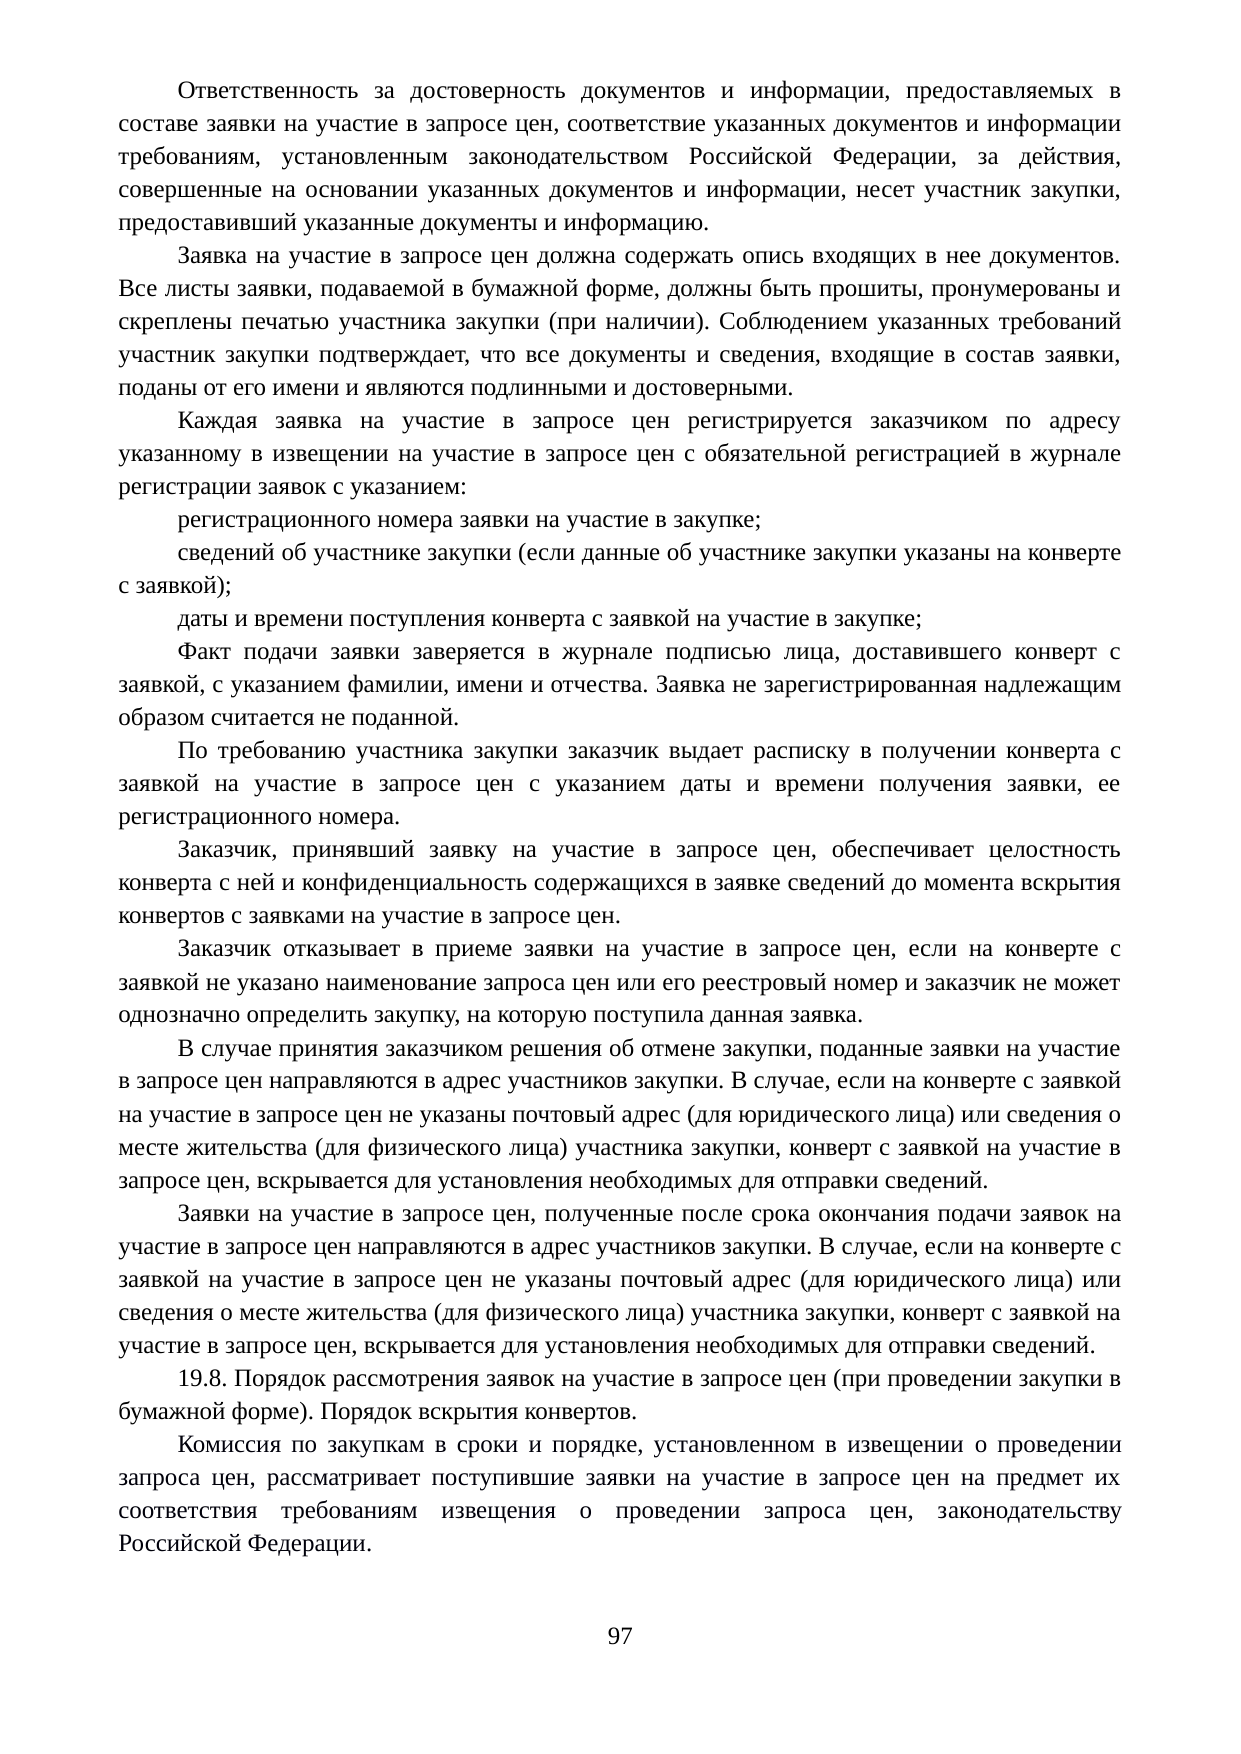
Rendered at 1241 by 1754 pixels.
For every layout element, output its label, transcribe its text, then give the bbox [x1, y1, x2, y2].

text сведений об участнике закупки (если данные об участнике закупки указаны на конверте с заявкой); [118, 537, 1122, 599]
text Каждая заявка на участие в запросе цен регистрируется заказчиком по адресу указанному в извещении на участие в запросе цен с обязательной регистрацией в журнале регистрации заявок с указанием: [118, 405, 1122, 500]
text Заказчик, принявший заявку на участие в запросе цен, обеспечивает целостность конверта с ней и конфиденциальность содержащихся в заявке сведений до момента вскрытия конвертов с заявками на участие в запросе цен. [118, 834, 1122, 929]
text Заказчик отказывает в приеме заявки на участие в запросе цен, если на конверте с заявкой не указано наименование запроса цен или его реестровый номер и заказчик не может однозначно определить закупку, на которую поступила данная заявка. [118, 933, 1122, 1028]
text Комиссия по закупкам в сроки и порядке, установленном в извещении о проведении запроса цен, рассматривает поступившие заявки на участие в запросе цен на предмет их соответствия требованиям извещения о проведении запроса цен, законодательству Российской Федерации. [118, 1429, 1122, 1557]
text По требованию участника закупки заказчик выдает расписку в получении конверта с заявкой на участие в запросе цен с указанием даты и времени получения заявки, ее регистрационного номера. [118, 735, 1122, 830]
text Факт подачи заявки заверяется в журнале подписью лица, доставившего конверт с заявкой, с указанием фамилии, имени и отчества. Заявка не зарегистрированная надлежащим образом считается не поданной. [118, 636, 1122, 731]
text Заявки на участие в запросе цен, полученные после срока окончания подачи заявок на участие в запросе цен направляются в адрес участников закупки. В случае, если на конверте с заявкой на участие в запросе цен не указаны почтовый адрес (для юридического лица) или сведения о месте жительства (для физического лица) участника закупки, конверт с заявкой на участие в запросе цен, вскрывается для установления необходимых для отправки сведений. [118, 1198, 1122, 1358]
text даты и времени поступления конверта с заявкой на участие в закупке; [118, 603, 1122, 632]
text 19.8. Порядок рассмотрения заявок на участие в запросе цен (при проведении закупки в бумажной форме). Порядок вскрытия конвертов. [118, 1363, 1122, 1424]
text В случае принятия заказчиком решения об отмене закупки, поданные заявки на участие в запросе цен направляются в адрес участников закупки. В случае, если на конверте с заявкой на участие в запросе цен не указаны почтовый адрес (для юридического лица) или сведения о месте жительства (для физического лица) участника закупки, конверт с заявкой на участие в запросе цен, вскрывается для установления необходимых для отправки сведений. [118, 1033, 1122, 1193]
text регистрационного номера заявки на участие в закупке; [118, 504, 1122, 533]
text Заявка на участие в запросе цен должна содержать опись входящих в нее документов. Все листы заявки, подаваемой в бумажной форме, должны быть прошиты, пронумерованы и скреплены печатью участника закупки (при наличии). Соблюдением указанных требований участник закупки подтверждает, что все документы и сведения, входящие в состав заявки, поданы от его имени и являются подлинными и достоверными. [118, 240, 1122, 401]
text Ответственность за достоверность документов и информации, предоставляемых в составе заявки на участие в запросе цен, соответствие указанных документов и информации требованиям, установленным законодательством Российской Федерации, за действия, совершенные на основании указанных документов и информации, несет участник закупки, предоставивший указанные документы и информацию. [118, 75, 1122, 236]
